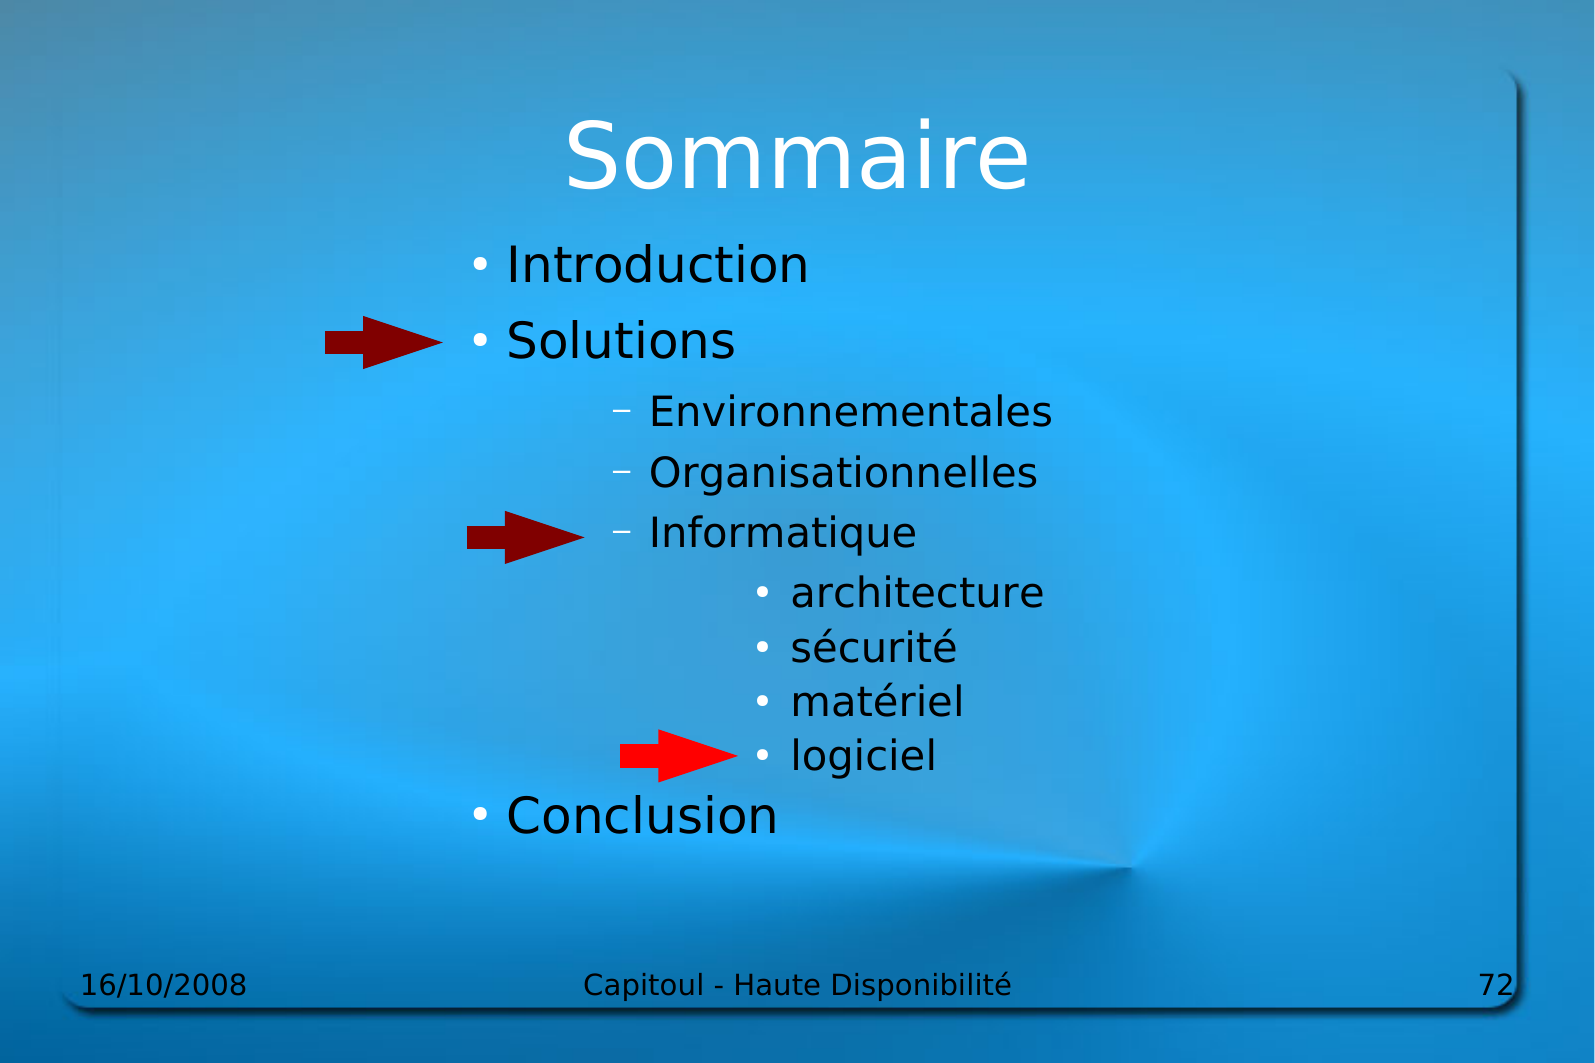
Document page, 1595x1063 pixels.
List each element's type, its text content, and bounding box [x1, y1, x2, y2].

title Sommaire [117, 103, 1479, 211]
picture [0, 0, 1595, 1063]
list Introduction Solutions Environnementales Organisationnelles Informatique architecture sécurité matériel logiciel Conclusion [117, 236, 1479, 1039]
